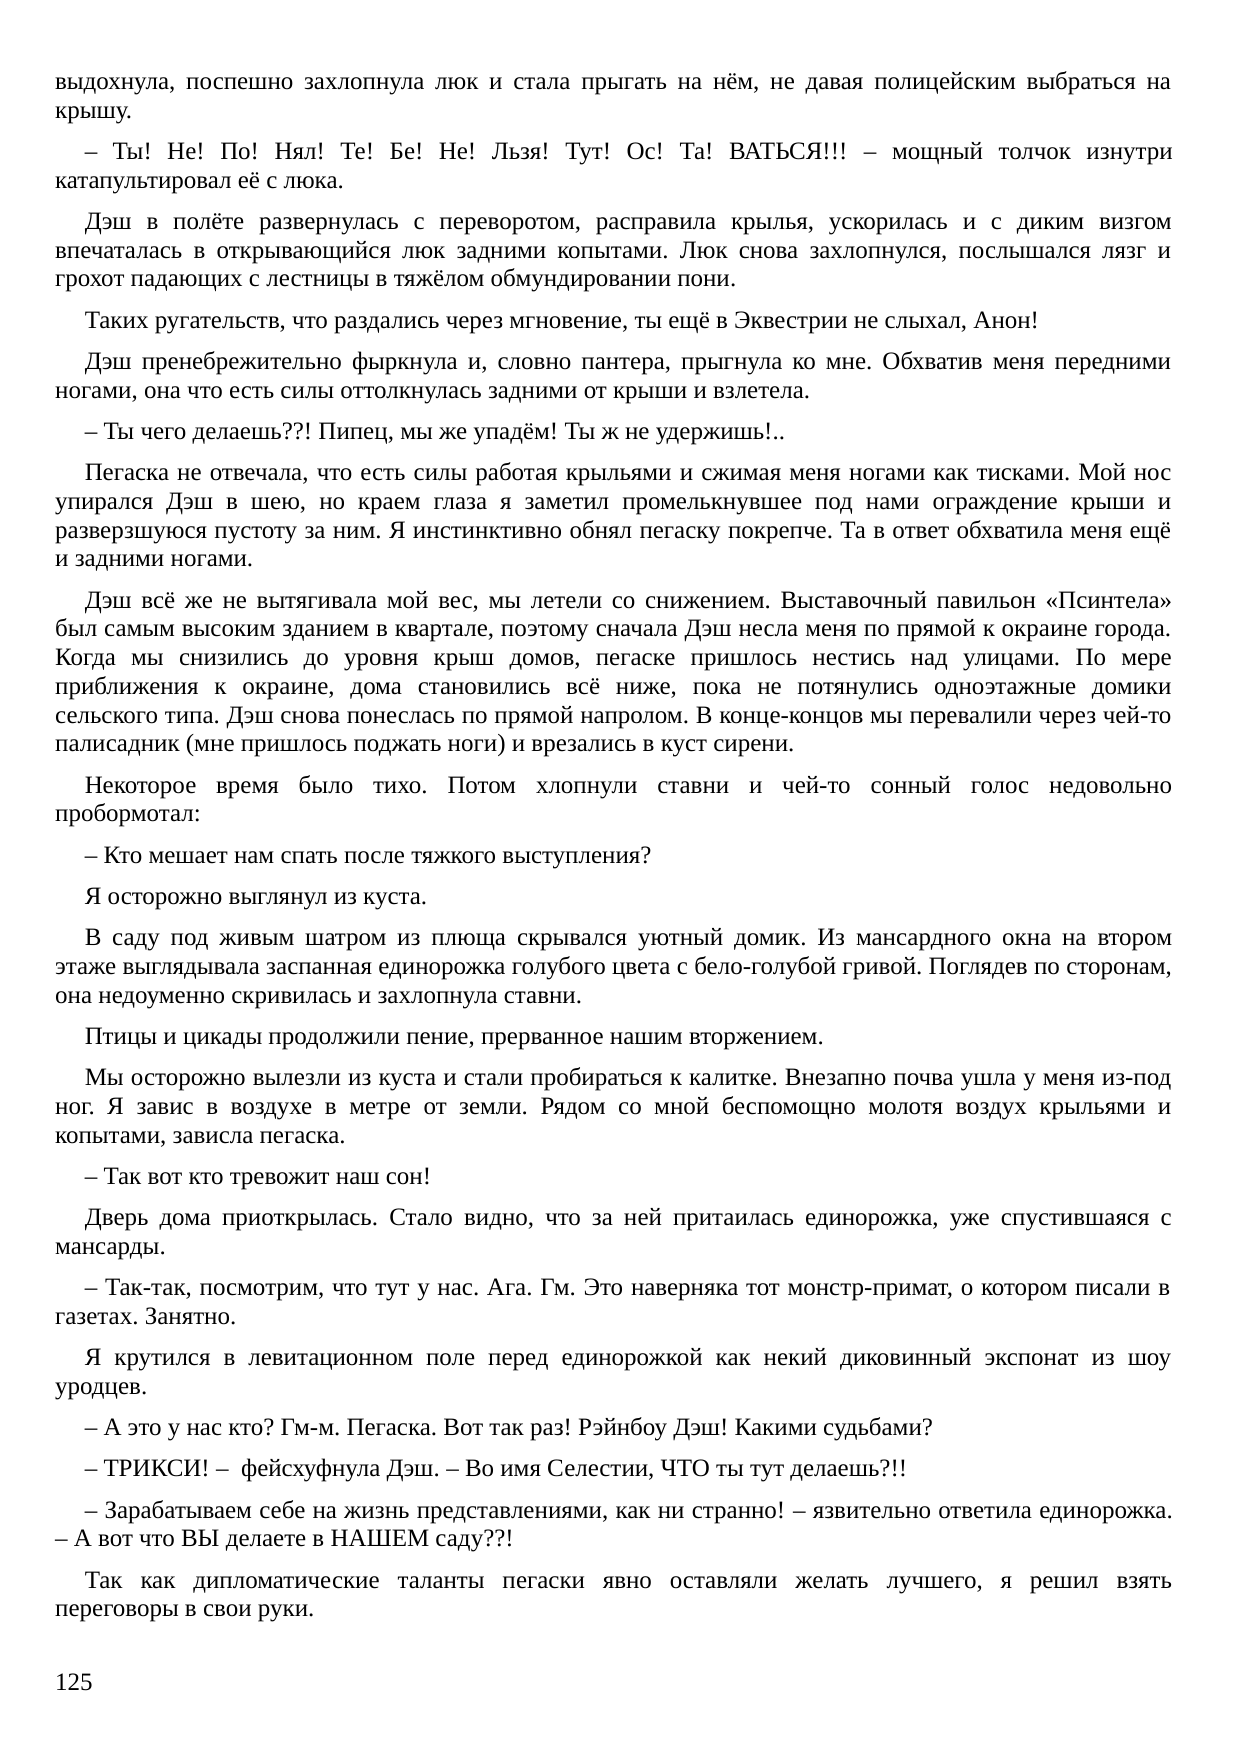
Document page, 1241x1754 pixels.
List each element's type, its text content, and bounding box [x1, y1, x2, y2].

text Птицы и цикады продолжили пение, прерванное нашим вторжением. [55, 1021, 1173, 1050]
text Мы осторожно вылезли из куста и стали пробираться к калитке. Внезапно почва ушла у меня из-под ног. Я завис в воздухе в метре от земли. Рядом со мной беспомощно молотя воздух крыльями и копытами, зависла пегаска. [55, 1062, 1173, 1148]
text Дэш пренебрежительно фыркнула и, словно пантера, прыгнула ко мне. Обхватив меня передними ногами, она что есть силы оттолкнулась задними от крыши и взлетела. [55, 346, 1173, 403]
text – Ты чего делаешь??! Пипец, мы же упадём! Ты ж не удержишь!.. [55, 416, 1173, 445]
text – Кто мешает нам спать после тяжкого выступления? [55, 840, 1173, 868]
text – Так-так, посмотрим, что тут у нас. Ага. Гм. Это наверняка тот монстр-примат, о котором писали в газетах. Занятно. [55, 1272, 1173, 1330]
text Так как дипломатические таланты пегаски явно оставляли желать лучшего, я решил взять переговоры в свои руки. [55, 1565, 1173, 1622]
text – А это у нас кто? Гм-м. Пегаска. Вот так раз! Рэйнбоу Дэш! Какими судьбами? [55, 1412, 1173, 1441]
text – Так вот кто тревожит наш сон! [55, 1161, 1173, 1190]
text – Ты! Не! По! Нял! Те! Бе! Не! Льзя! Тут! Ос! Та! ВАТЬСЯ!!! – мощный толчок изнутри катапультировал её с люка. [55, 136, 1173, 193]
text Я крутился в левитационном поле перед единорожкой как некий диковинный экспонат из шоу уродцев. [55, 1342, 1173, 1400]
text выдохнула, поспешно захлопнула люк и стала прыгать на нём, не давая полицейским выбраться на крышу. [55, 66, 1173, 123]
text Некоторое время было тихо. Потом хлопнули ставни и чей-то сонный голос недовольно пробормотал: [55, 770, 1173, 827]
text Таких ругательств, что раздались через мгновение, ты ещё в Эквестрии не слыхал, Анон! [55, 305, 1173, 333]
text Дэш всё же не вытягивала мой вес, мы летели со снижением. Выставочный павильон «Псинтела» был самым высоким зданием в квартале, поэтому сначала Дэш несла меня по прямой к окраине города. Когда мы снизились до уровня крыш домов, пегаске пришлось нестись над улицами. По мере приближения к окраине, дома становились всё ниже, пока не потянулись одноэтажные домики сельского типа. Дэш снова понеслась по прямой напролом. В конце-концов мы перевалили через чей-то палисадник (мне пришлось поджать ноги) и врезались в куст сирени. [55, 585, 1173, 757]
text – Зарабатываем себе на жизнь представлениями, как ни странно! – язвительно ответила единорожка. – А вот что ВЫ делаете в НАШЕМ саду??! [55, 1495, 1173, 1552]
text – ТРИКСИ! – фейсхуфнула Дэш. – Во имя Селестии, ЧТО ты тут делаешь?!! [55, 1453, 1173, 1482]
text Дэш в полёте развернулась с переворотом, расправила крылья, ускорилась и с диким визгом впечаталась в открывающийся люк задними копытами. Люк снова захлопнулся, послышался лязг и грохот падающих с лестницы в тяжёлом обмундировании пони. [55, 206, 1173, 292]
text Пегаска не отвечала, что есть силы работая крыльями и сжимая меня ногами как тисками. Мой нос упирался Дэш в шею, но краем глаза я заметил промелькнувшее под нами ограждение крыши и разверзшуюся пустоту за ним. Я инстинктивно обнял пегаску покрепче. Та в ответ обхватила меня ещё и задними ногами. [55, 457, 1173, 572]
text Дверь дома приоткрылась. Стало видно, что за ней притаилась единорожка, уже спустившаяся с мансарды. [55, 1202, 1173, 1260]
text Я осторожно выглянул из куста. [55, 881, 1173, 910]
text В саду под живым шатром из плюща скрывался уютный домик. Из мансардного окна на втором этаже выглядывала заспанная единорожка голубого цвета с бело-голубой гривой. Поглядев по сторонам, она недоуменно скривилась и захлопнула ставни. [55, 922, 1173, 1008]
